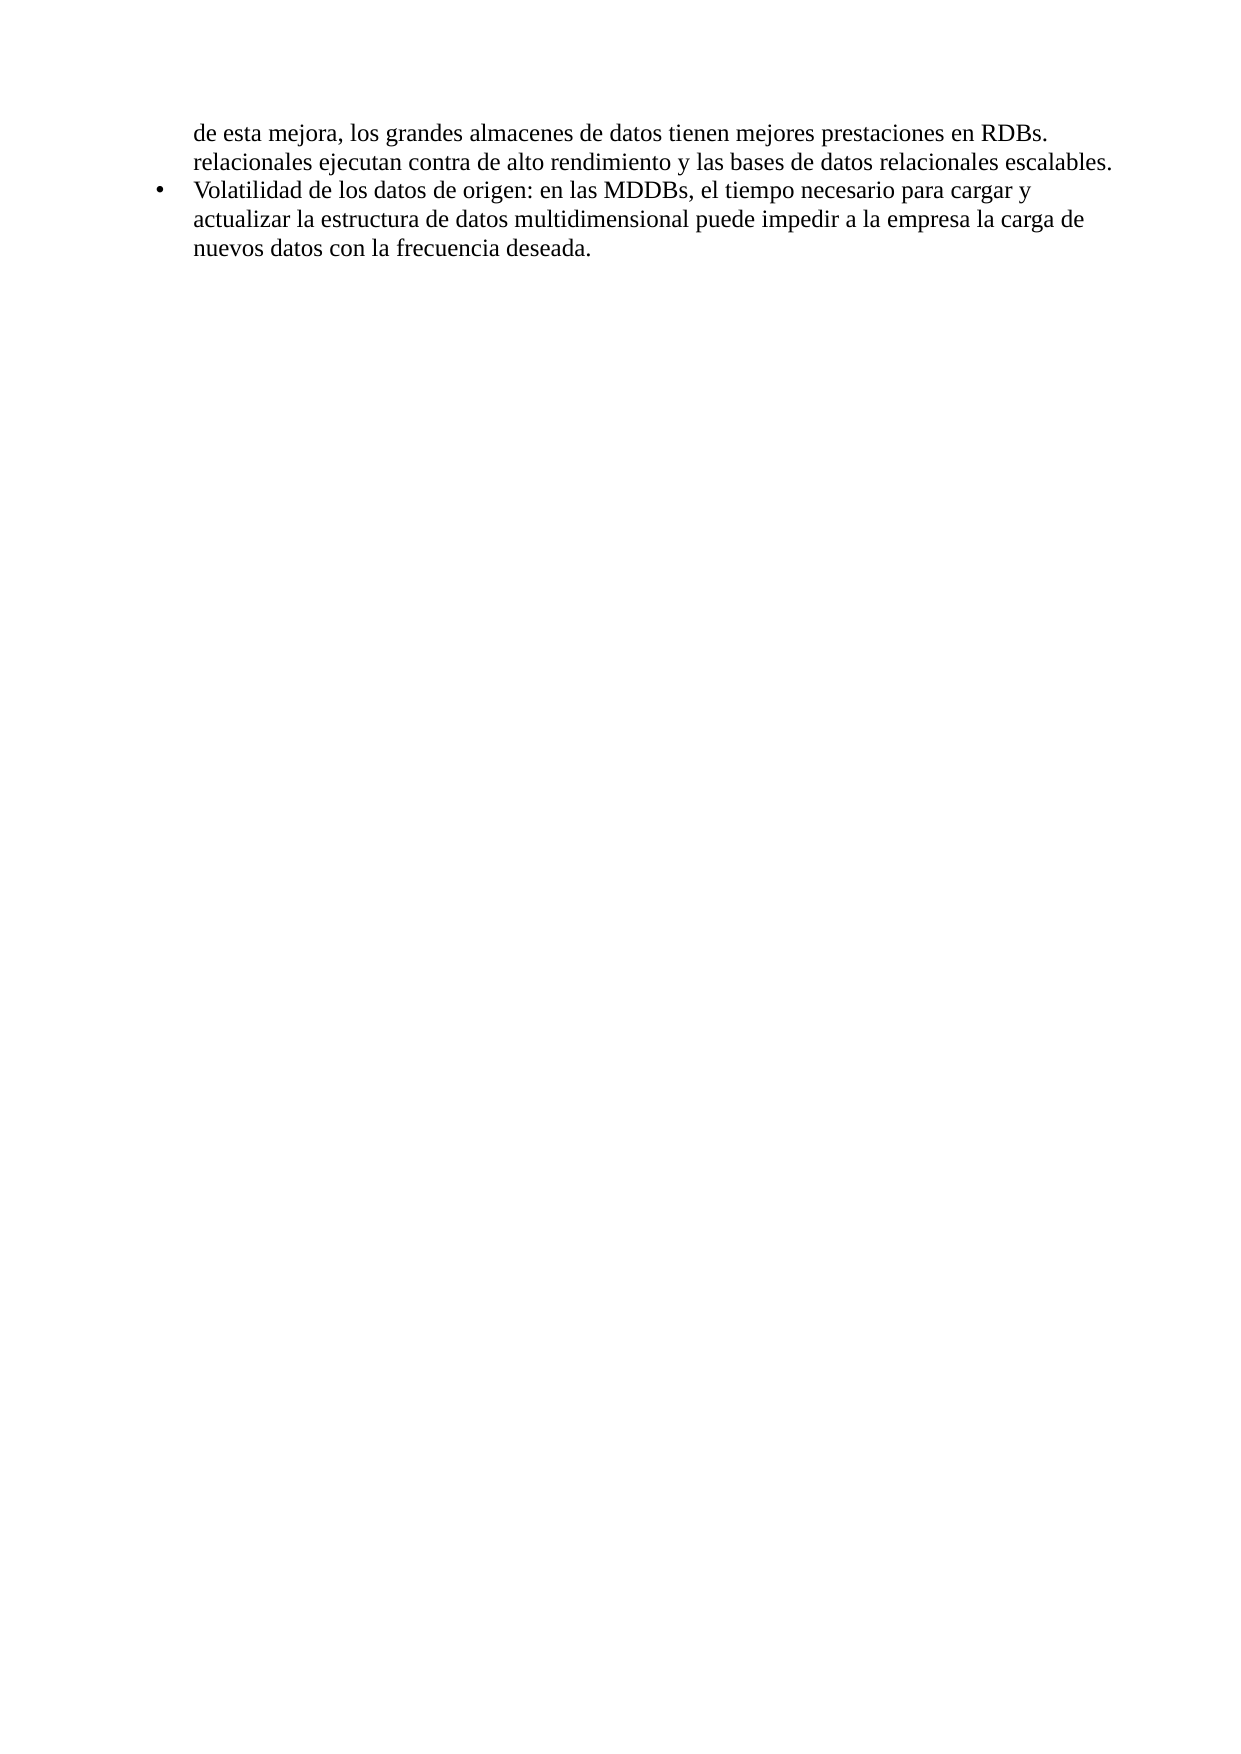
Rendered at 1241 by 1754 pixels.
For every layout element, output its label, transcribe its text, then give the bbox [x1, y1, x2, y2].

list de esta mejora, los grandes almacenes de datos tienen mejores prestaciones en RDBs. relacionales ejecutan contra de alto rendimiento y las bases de datos relacionales escalables. [156, 118, 1122, 176]
list Volatilidad de los datos de origen: en las MDDBs, el tiempo necesario para cargar y actualizar la estructura de datos multidimensional puede impedir a la empresa la carga de nuevos datos con la frecuencia deseada. [156, 176, 1122, 262]
